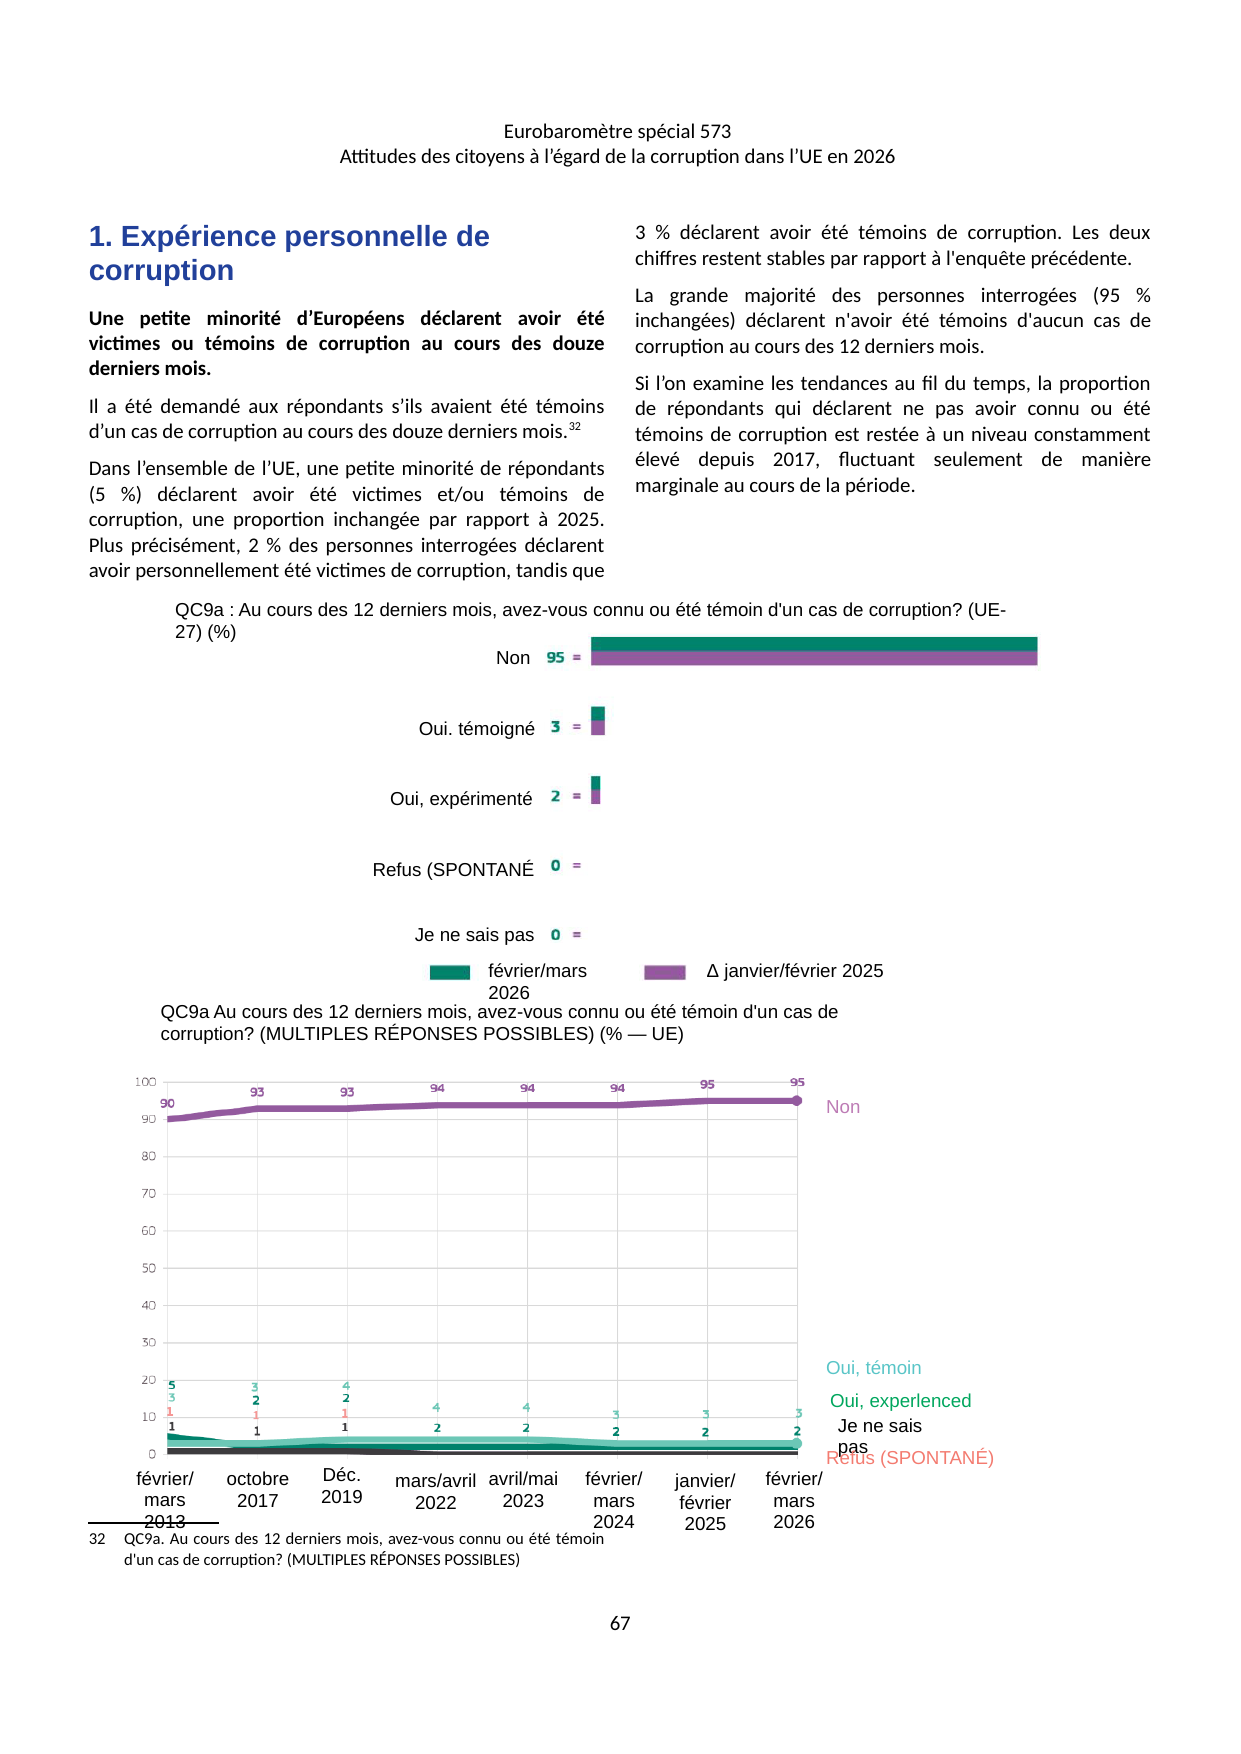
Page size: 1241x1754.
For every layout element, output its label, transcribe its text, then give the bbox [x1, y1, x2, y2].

subtitle 1. Expérience personnelle de corruption [88, 219, 605, 286]
text Il a été demandé aux répondants s’ils avaient été témoins d’un cas de corruption au cours des douze derniers mois. [88, 393, 605, 444]
text La grande majorité des personnes interrogées (95 % inchangées) déclarent n'avoir été témoins d'aucun cas de corruption au cours des 12 derniers mois. [635, 282, 1152, 358]
text QC9a. Au cours des 12 derniers mois, avez-vous connu ou été témoin d'un cas de corruption? (MULTIPLES RÉPONSES POSSIBLES) [88, 1529, 605, 1569]
picture [544, 625, 1041, 943]
text 3 % déclarent avoir été témoins de corruption. Les deux chiffres restent stables par rapport à l'enquête précédente. [635, 219, 1152, 270]
text Si l’on examine les tendances au fil du temps, la proportion de répondants qui déclarent ne pas avoir connu ou été témoins de corruption est restée à un niveau constamment élevé depuis 2017, fluctuant seulement de manière marginale au cours de la période. [635, 370, 1152, 497]
picture [119, 1073, 805, 1461]
picture [422, 956, 692, 988]
text Une petite minorité d’Européens déclarent avoir été victimes ou témoins de corruption au cours des douze derniers mois. [88, 305, 605, 381]
text Dans l’ensemble de l’UE, une petite minorité de répondants (5 %) déclarent avoir été victimes et/ou témoins de corruption, une proportion inchangée par rapport à 2025. Plus précisément, 2 % des personnes interrogées déclarent avoir personnellement été victimes de corruption, tandis que [88, 456, 605, 583]
